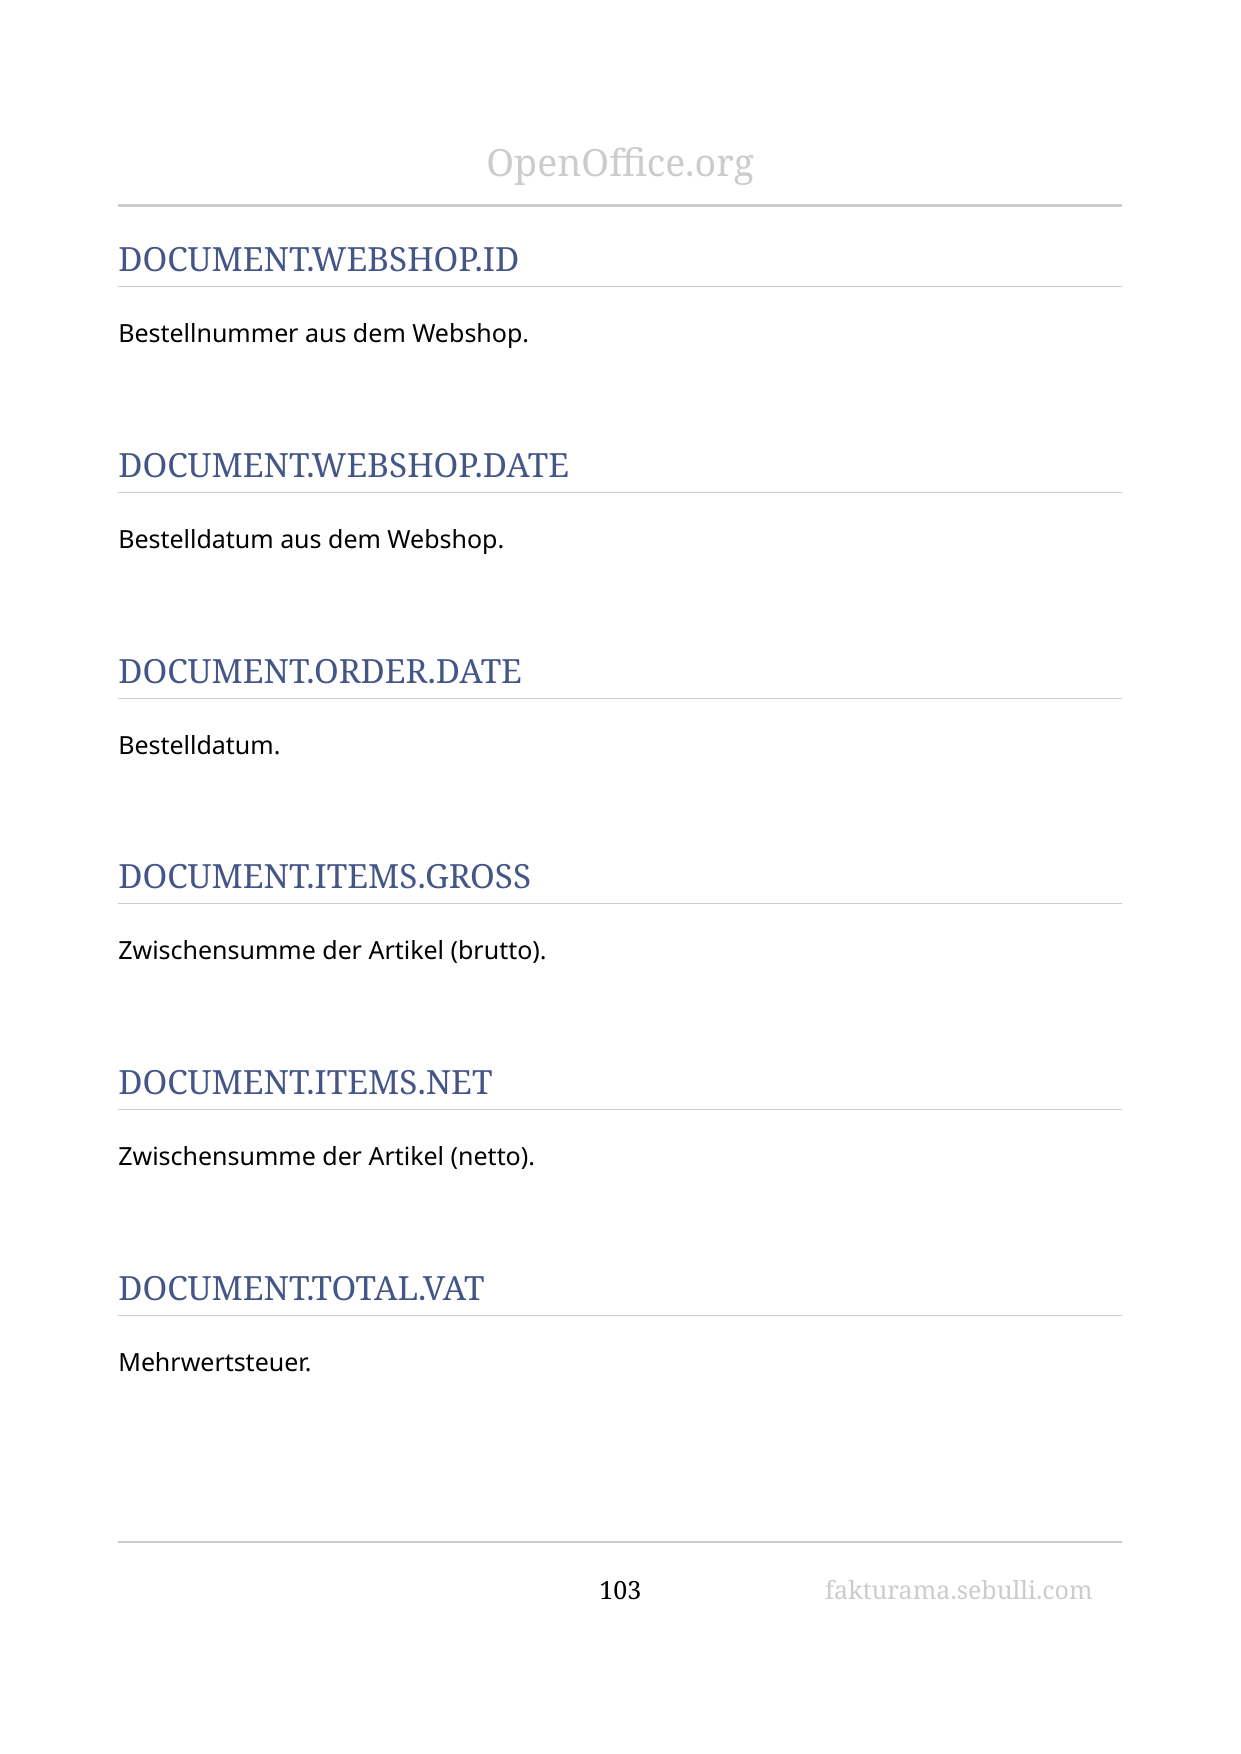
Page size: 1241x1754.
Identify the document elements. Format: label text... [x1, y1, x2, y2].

subtitle DOCUMENT.ORDER.DATE [118, 648, 1122, 698]
text Bestellnummer aus dem Webshop. [118, 316, 1122, 350]
subtitle DOCUMENT.WEBSHOP.ID [118, 236, 1122, 286]
subtitle DOCUMENT.ITEMS.GROSS [118, 853, 1122, 903]
text Zwischensumme der Artikel (netto). [118, 1139, 1122, 1173]
text Bestelldatum aus dem Webshop. [118, 522, 1122, 556]
subtitle DOCUMENT.ITEMS.NET [118, 1059, 1122, 1109]
subtitle DOCUMENT.TOTAL.VAT [118, 1265, 1122, 1315]
text Zwischensumme der Artikel (brutto). [118, 933, 1122, 967]
text Bestelldatum. [118, 727, 1122, 761]
subtitle DOCUMENT.WEBSHOP.DATE [118, 442, 1122, 492]
text Mehrwertsteuer. [118, 1344, 1122, 1378]
